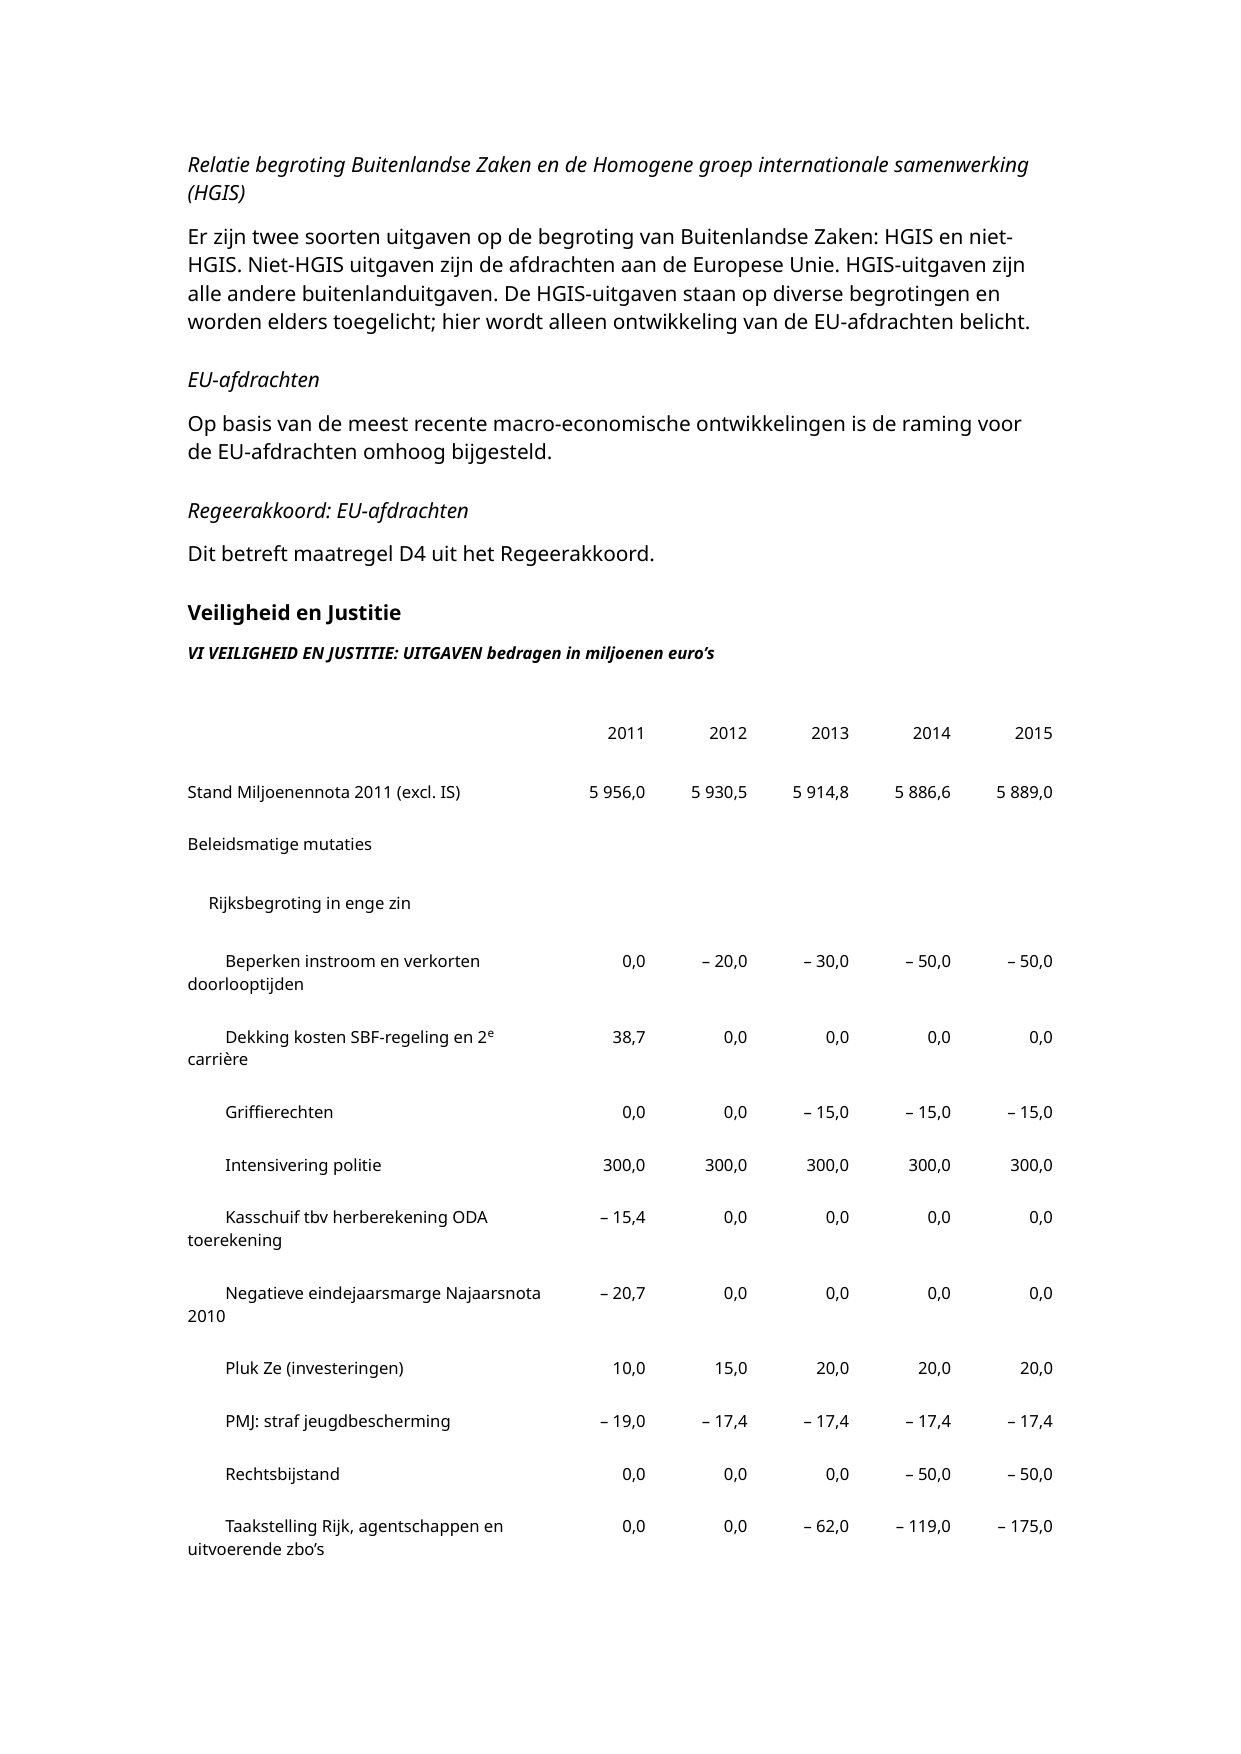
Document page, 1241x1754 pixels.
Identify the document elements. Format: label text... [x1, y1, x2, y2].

table_cell Negatieve eindejaarsmarge Najaarsnota 2010 [188, 1282, 544, 1357]
table_cell 20,0 [849, 1357, 951, 1410]
table_cell – 119,0 [849, 1515, 951, 1591]
table_cell Kasschuif tbv herberekening ODA toerekening [188, 1206, 544, 1282]
table_cell [645, 891, 747, 950]
table_cell [951, 833, 1053, 891]
table_cell [544, 891, 645, 950]
table_cell – 15,0 [849, 1101, 951, 1153]
table_cell Rechtsbijstand [188, 1463, 544, 1515]
table_cell 0,0 [645, 1282, 747, 1357]
table_cell – 17,4 [849, 1410, 951, 1462]
table_cell – 17,4 [951, 1410, 1053, 1462]
table_cell 0,0 [951, 1282, 1053, 1357]
table_cell 0,0 [544, 1101, 645, 1153]
table_cell Dekking kosten SBF-regeling en 2e carrière [188, 1025, 544, 1101]
table_cell 0,0 [747, 1282, 849, 1357]
table_cell 0,0 [645, 1025, 747, 1101]
table_cell 0,0 [849, 1206, 951, 1282]
table_cell 0,0 [544, 1463, 645, 1515]
table_cell 5 930,5 [645, 780, 747, 833]
table_cell 5 889,0 [951, 780, 1053, 833]
table_cell Beleidsmatige mutaties [188, 833, 544, 891]
text Dit betreft maatregel D4 uit het Regeerakkoord. [187, 539, 1053, 568]
table_cell Stand Miljoenennota 2011 (excl. IS) [188, 780, 544, 833]
table_cell [544, 833, 645, 891]
table_cell 0,0 [951, 1206, 1053, 1282]
text Veiligheid en Justitie [187, 598, 1053, 626]
table_cell – 17,4 [747, 1410, 849, 1462]
table_cell 0,0 [747, 1025, 849, 1101]
table_cell – 19,0 [544, 1410, 645, 1462]
table_cell Beperken instroom en verkorten doorlooptijden [188, 950, 544, 1025]
table_cell 300,0 [747, 1154, 849, 1206]
table_cell 5 956,0 [544, 780, 645, 833]
text Regeerakkoord: EU-afdrachten [187, 496, 1053, 524]
table_cell – 20,7 [544, 1282, 645, 1357]
text Op basis van de meest recente macro-economische ontwikkelingen is de raming voor de EU-afdrachten omhoog bijgesteld. [187, 409, 1053, 466]
table_cell – 15,0 [951, 1101, 1053, 1153]
table_cell [849, 833, 951, 891]
table_header 2011 [544, 722, 645, 780]
table_cell Pluk Ze (investeringen) [188, 1357, 544, 1410]
table_cell 0,0 [951, 1025, 1053, 1101]
table_cell 0,0 [645, 1515, 747, 1591]
table_cell – 62,0 [747, 1515, 849, 1591]
table_cell [951, 891, 1053, 950]
table_cell 5 914,8 [747, 780, 849, 833]
table_cell 0,0 [849, 1282, 951, 1357]
table_cell – 50,0 [849, 950, 951, 1025]
text EU-afdrachten [187, 366, 1053, 394]
table_cell – 50,0 [849, 1463, 951, 1515]
table_cell Taakstelling Rijk, agentschappen en uitvoerende zbo’s [188, 1515, 544, 1591]
table_cell – 20,0 [645, 950, 747, 1025]
table_cell – 30,0 [747, 950, 849, 1025]
table_cell [747, 833, 849, 891]
table_cell [747, 891, 849, 950]
text VI VEILIGHEID EN JUSTITIE: UITGAVEN bedragen in miljoenen euro’s [187, 641, 1053, 664]
table_cell – 17,4 [645, 1410, 747, 1462]
table_cell PMJ: straf jeugdbescherming [188, 1410, 544, 1462]
table_cell [849, 891, 951, 950]
table_cell [645, 833, 747, 891]
text Relatie begroting Buitenlandse Zaken en de Homogene groep internationale samenwerking (HGIS) [187, 150, 1053, 207]
table_header 2014 [849, 722, 951, 780]
table_cell 300,0 [849, 1154, 951, 1206]
table_cell 5 886,6 [849, 780, 951, 833]
table_header 2013 [747, 722, 849, 780]
table_cell 300,0 [544, 1154, 645, 1206]
table_cell – 15,4 [544, 1206, 645, 1282]
table_cell 15,0 [645, 1357, 747, 1410]
table_cell Griffierechten [188, 1101, 544, 1153]
table_cell Intensivering politie [188, 1154, 544, 1206]
table_header 2015 [951, 722, 1053, 780]
table_cell 0,0 [747, 1206, 849, 1282]
table_cell 20,0 [951, 1357, 1053, 1410]
table_cell 0,0 [645, 1463, 747, 1515]
table_cell 0,0 [747, 1463, 849, 1515]
table_cell 300,0 [645, 1154, 747, 1206]
table_cell – 15,0 [747, 1101, 849, 1153]
table_cell 10,0 [544, 1357, 645, 1410]
table_cell 0,0 [645, 1206, 747, 1282]
table_cell 0,0 [544, 950, 645, 1025]
table_header [188, 722, 544, 780]
text Er zijn twee soorten uitgaven op de begroting van Buitenlandse Zaken: HGIS en niet-HGIS. Niet-HGIS uitgaven zijn de afdrachten aan de Europese Unie. HGIS-uitgaven zijn alle andere buitenlanduitgaven. De HGIS-uitgaven staan op diverse begrotingen en worden elders toegelicht; hier wordt alleen ontwikkeling van de EU-afdrachten belicht. [187, 222, 1053, 336]
table_cell 0,0 [645, 1101, 747, 1153]
table_cell 38,7 [544, 1025, 645, 1101]
table_cell – 50,0 [951, 950, 1053, 1025]
table_cell 20,0 [747, 1357, 849, 1410]
table_header 2012 [645, 722, 747, 780]
table_cell 0,0 [544, 1515, 645, 1591]
table_cell 0,0 [849, 1025, 951, 1101]
table_cell 300,0 [951, 1154, 1053, 1206]
table_cell – 50,0 [951, 1463, 1053, 1515]
table_cell Rijksbegroting in enge zin [188, 891, 544, 950]
table_cell – 175,0 [951, 1515, 1053, 1591]
